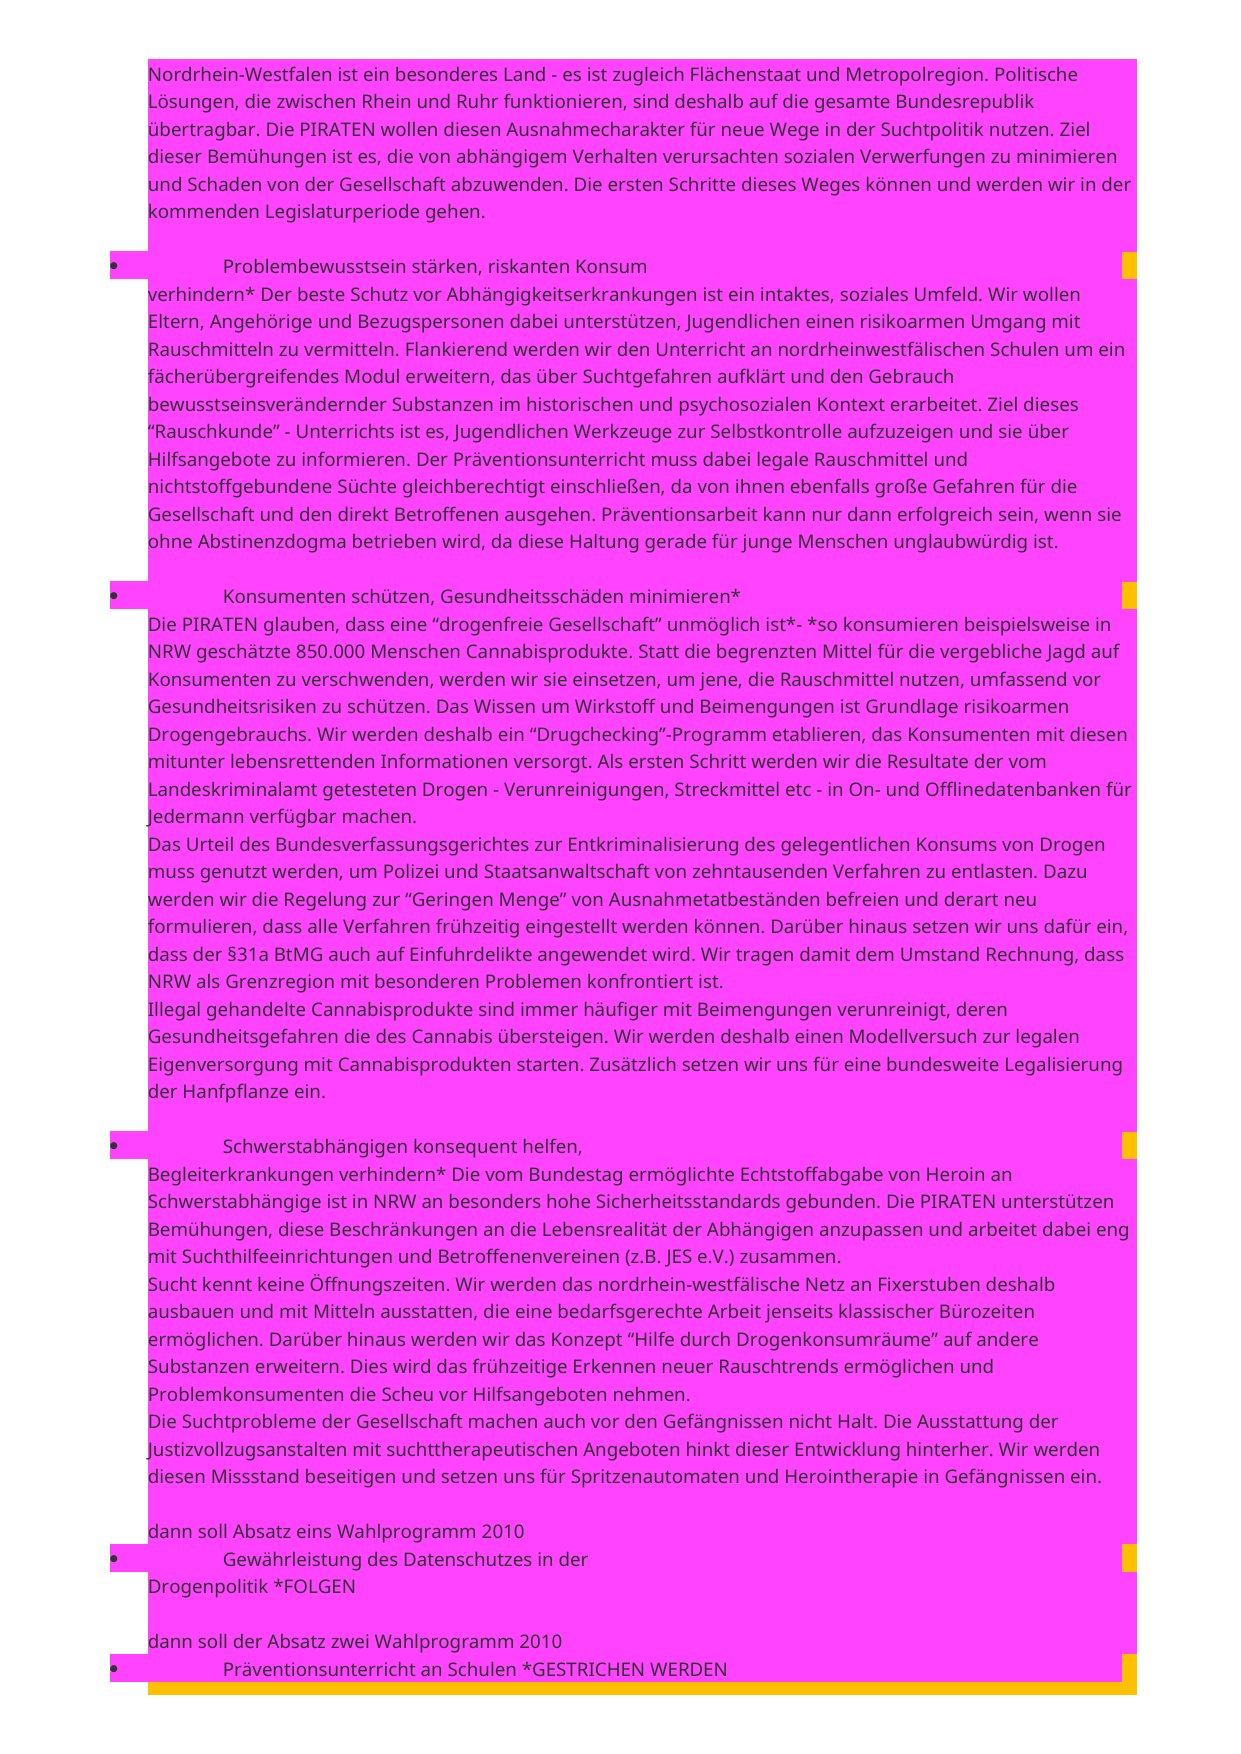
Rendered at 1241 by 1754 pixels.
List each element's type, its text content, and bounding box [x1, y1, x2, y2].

list Schwerstabhängigen konsequent helfen, [110, 1132, 1122, 1159]
text verhindern* Der beste Schutz vor Abhängigkeitserkrankungen ist ein intaktes, soziales Umfeld. Wir wollen Eltern, Angehörige und Bezugspersonen dabei unterstützen, Jugendlichen einen risikoarmen Umgang mit Rauschmitteln zu vermitteln. Flankierend werden wir den Unterricht an nordrheinwestfälischen Schulen um ein fächerübergreifendes Modul erweitern, das über Suchtgefahren aufklärt und den Gebrauch bewusstseinsverändernder Substanzen im historischen und psychosozialen Kontext erarbeitet. Ziel dieses “Rauschkunde” - Unterrichts ist es, Jugendlichen Werkzeuge zur Selbstkontrolle aufzuzeigen und sie über Hilfsangebote zu informieren. Der Präventionsunterricht muss dabei legale Rauschmittel und nichtstoffgebundene Süchte gleichberechtigt einschließen, da von ihnen ebenfalls große Gefahren für die Gesellschaft und den direkt Betroffenen ausgehen. Präventionsarbeit kann nur dann erfolgreich sein, wenn sie ohne Abstinenzdogma betrieben wird, da diese Haltung gerade für junge Menschen unglaubwürdig ist. [148, 279, 1137, 554]
text Das Urteil des Bundesverfassungsgerichtes zur Entkriminalisierung des gelegentlichen Konsums von Drogen muss genutzt werden, um Polizei und Staatsanwaltschaft von zehntausenden Verfahren zu entlasten. Dazu werden wir die Regelung zur “Geringen Menge” von Ausnahmetatbeständen befreien und derart neu formulieren, dass alle Verfahren frühzeitig eingestellt werden können. Darüber hinaus setzen wir uns dafür ein, dass der §31a BtMG auch auf Einfuhrdelikte angewendet wird. Wir tragen damit dem Umstand Rechnung, dass NRW als Grenzregion mit besonderen Problemen konfrontiert ist. [148, 829, 1137, 994]
text Die PIRATEN glauben, dass eine “drogenfreie Gesellschaft” unmöglich ist*- *so konsumieren beispielsweise in NRW geschätzte 850.000 Menschen Cannabisprodukte. Statt die begrenzten Mittel für die vergebliche Jagd auf Konsumenten zu verschwenden, werden wir sie einsetzen, um jene, die Rauschmittel nutzen, umfassend vor Gesundheitsrisiken zu schützen. Das Wissen um Wirkstoff und Beimengungen ist Grundlage risikoarmen Drogengebrauchs. Wir werden deshalb ein “Drugchecking”-Programm etablieren, das Konsumenten mit diesen mitunter lebensrettenden Informationen versorgt. Als ersten Schritt werden wir die Resultate der vom Landeskriminalamt getesteten Drogen - Verunreinigungen, Streckmittel etc - in On- und Offlinedatenbanken für Jedermann verfügbar machen. [148, 609, 1137, 829]
text dann soll Absatz eins Wahlprogramm 2010 [148, 1489, 1137, 1544]
list Gewährleistung des Datenschutzes in der [110, 1544, 1122, 1572]
text Nordrhein-Westfalen ist ein besonderes Land - es ist zugleich Flächenstaat und Metropolregion. Politische Lösungen, die zwischen Rhein und Ruhr funktionieren, sind deshalb auf die gesamte Bundesrepublik übertragbar. Die PIRATEN wollen diesen Ausnahmecharakter für neue Wege in der Suchtpolitik nutzen. Ziel dieser Bemühungen ist es, die von abhängigem Verhalten verursachten sozialen Verwerfungen zu minimieren und Schaden von der Gesellschaft abzuwenden. Die ersten Schritte dieses Weges können und werden wir in der kommenden Legislaturperiode gehen. [148, 59, 1137, 224]
text Die Suchtprobleme der Gesellschaft machen auch vor den Gefängnissen nicht Halt. Die Ausstattung der Justizvollzugsanstalten mit suchttherapeutischen Angeboten hinkt dieser Entwicklung hinterher. Wir werden diesen Missstand beseitigen und setzen uns für Spritzenautomaten und Herointherapie in Gefängnissen ein. [148, 1407, 1137, 1489]
text dann soll der Absatz zwei Wahlprogramm 2010 [148, 1599, 1137, 1654]
text Sucht kennt keine Öffnungszeiten. Wir werden das nordrhein-westfälische Netz an Fixerstuben deshalb ausbauen und mit Mitteln ausstatten, die eine bedarfsgerechte Arbeit jenseits klassischer Bürozeiten ermöglichen. Darüber hinaus werden wir das Konzept “Hilfe durch Drogenkonsumräume” auf andere Substanzen erweitern. Dies wird das frühzeitige Erkennen neuer Rauschtrends ermöglichen und Problemkonsumenten die Scheu vor Hilfsangeboten nehmen. [148, 1269, 1137, 1407]
list Präventionsunterricht an Schulen *GESTRICHEN WERDEN [110, 1654, 1122, 1682]
text Drogenpolitik *FOLGEN [148, 1572, 1137, 1599]
text Illegal gehandelte Cannabisprodukte sind immer häufiger mit Beimengungen verunreinigt, deren Gesundheitsgefahren die des Cannabis übersteigen. Wir werden deshalb einen Modellversuch zur legalen Eigenversorgung mit Cannabisprodukten starten. Zusätzlich setzen wir uns für eine bundesweite Legalisierung der Hanfpflanze ein. [148, 994, 1137, 1104]
text Begleiterkrankungen verhindern* Die vom Bundestag ermöglichte Echtstoffabgabe von Heroin an Schwerstabhängige ist in NRW an besonders hohe Sicherheitsstandards gebunden. Die PIRATEN unterstützen Bemühungen, diese Beschränkungen an die Lebensrealität der Abhängigen anzupassen und arbeitet dabei eng mit Suchthilfeeinrichtungen und Betroffenenvereinen (z.B. JES e.V.) zusammen. [148, 1159, 1137, 1269]
list Problembewusstsein stärken, riskanten Konsum [110, 252, 1122, 279]
list Konsumenten schützen, Gesundheitsschäden minimieren* [110, 582, 1122, 609]
